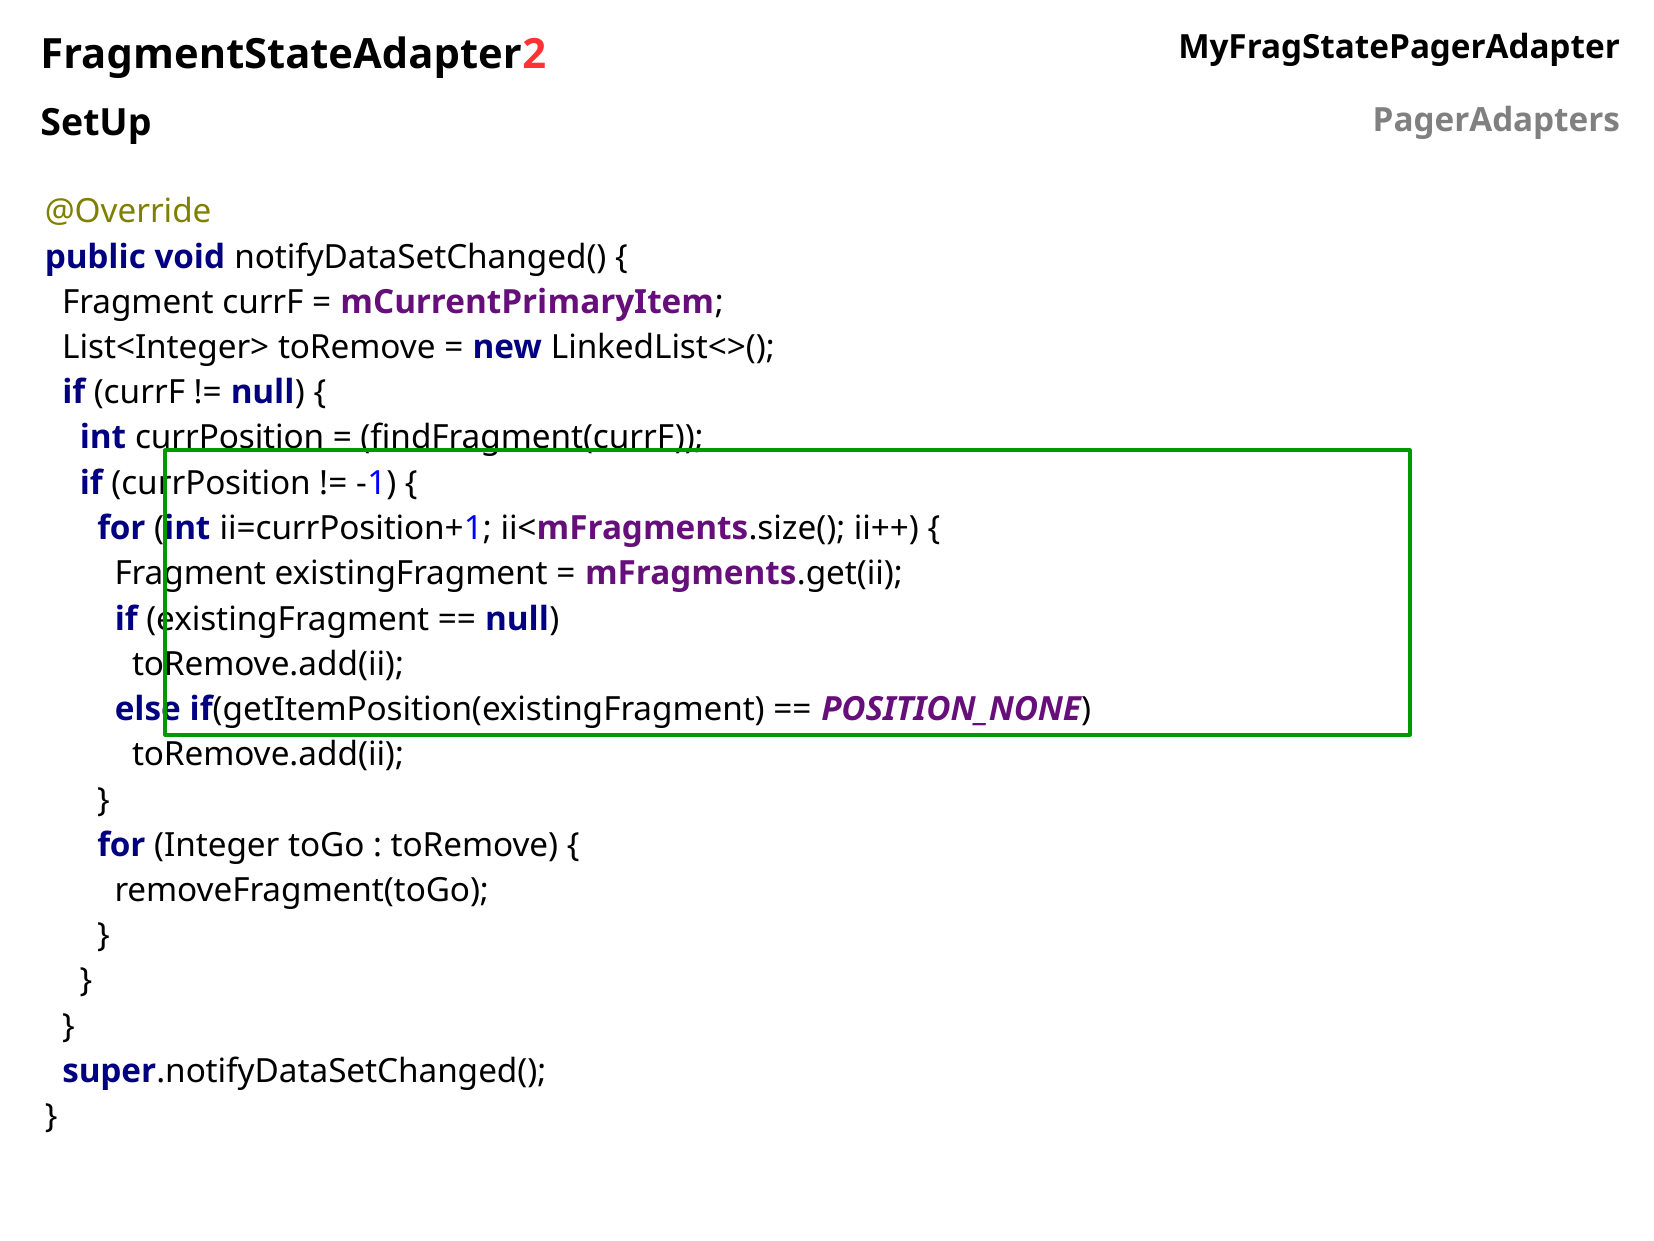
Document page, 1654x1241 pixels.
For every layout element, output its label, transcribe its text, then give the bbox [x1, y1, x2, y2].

table_header FragmentStateAdapter2 [27, 16, 1156, 88]
table_header MyFragStatePagerAdapter [1157, 16, 1635, 88]
table_cell PagerAdapters [1157, 89, 1635, 154]
text_box @Override public void notifyDataSetChanged() { Fragment currF = mCurrentPrimaryItem; List<Integer> toRemove = new LinkedList<>(); if (currF != null) { int currPosition = (findFragment(currF)); if (currPosition != -1) { for (int ii=currPosition+1; ii<mFragments.size(); ii++) { Fragment existingFragment = mFragments.get(ii); if (existingFragment == null) toRemove.add(ii); else if(getItemPosition(existingFragment) == POSITION_NONE) toRemove.add(ii); } for (Integer toGo : toRemove) { removeFragment(toGo); } } } super.notifyDataSetChanged(); } [30, 180, 1651, 1153]
table_cell SetUp [27, 89, 1156, 154]
